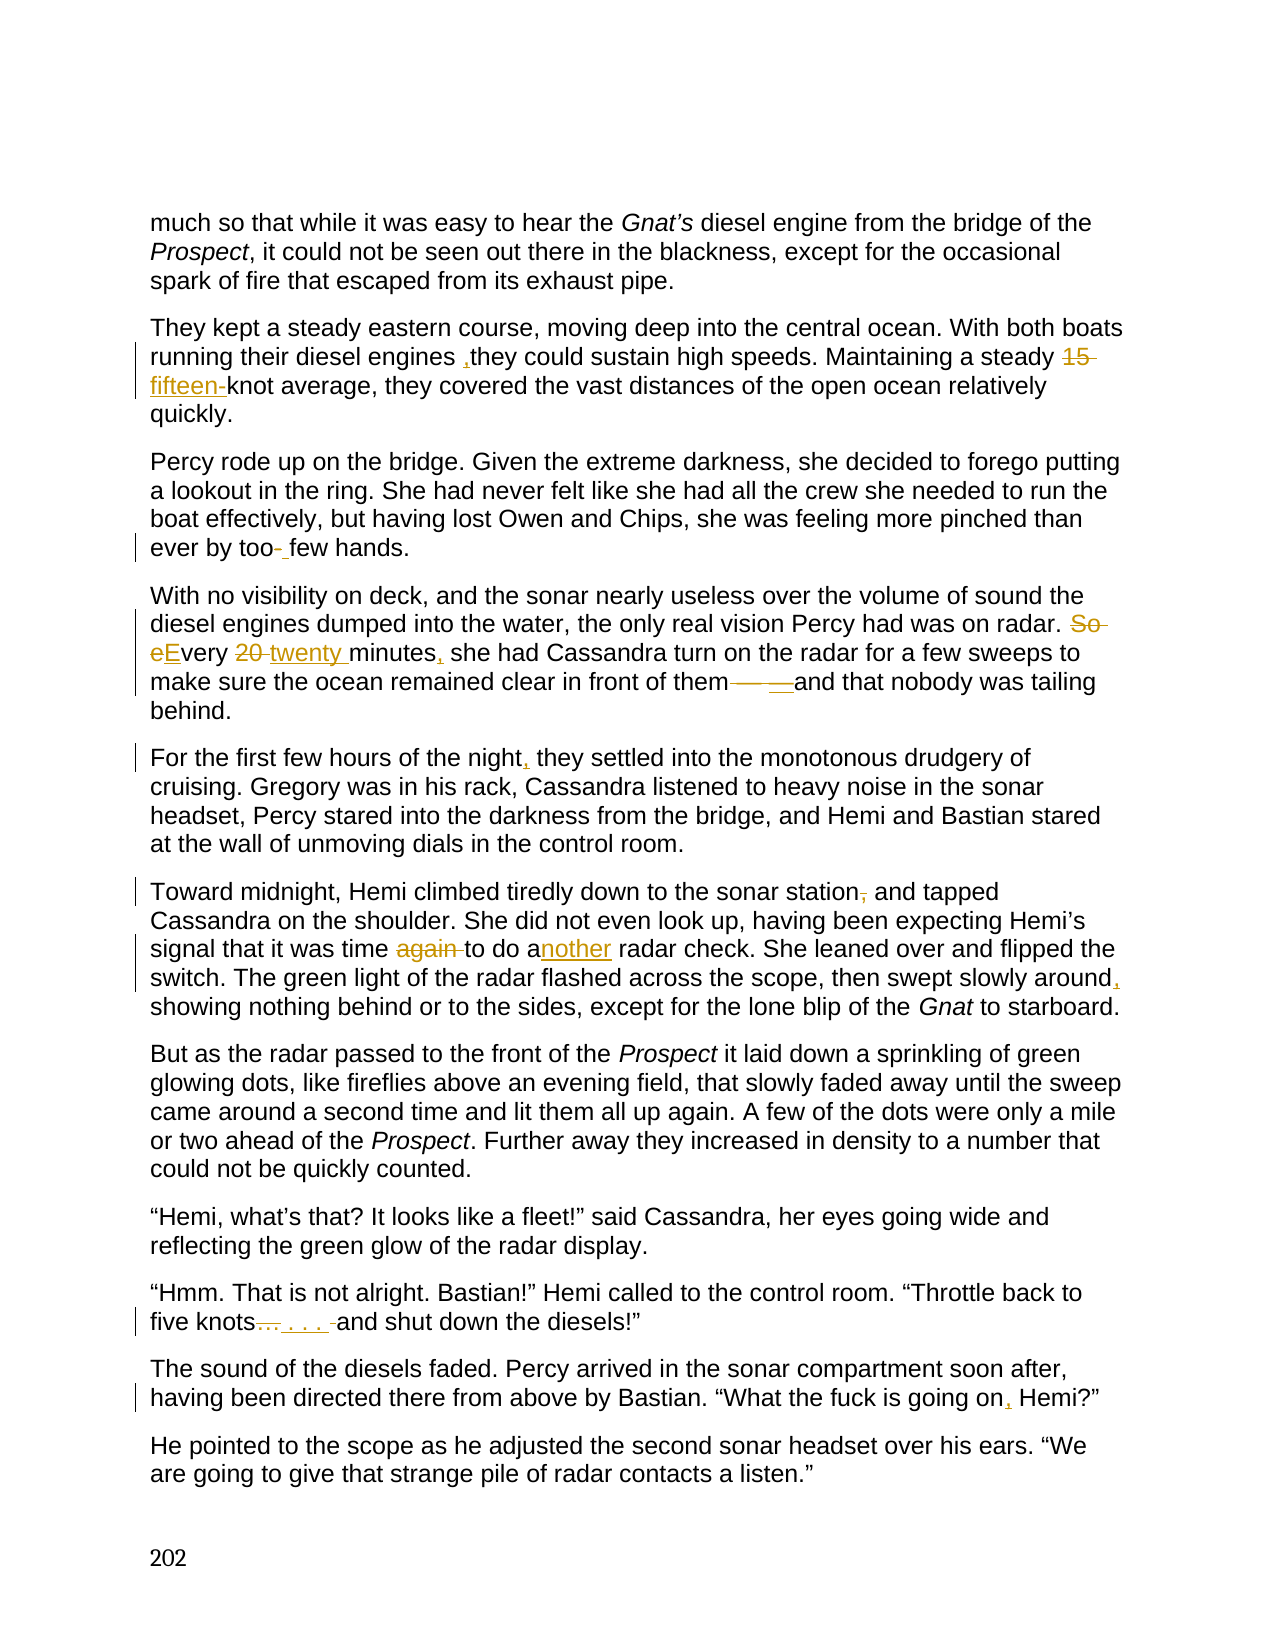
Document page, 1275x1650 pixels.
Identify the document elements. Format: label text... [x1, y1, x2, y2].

text The sound of the diesels faded. Percy arrived in the sonar compartment soon after, having been directed there from above by Bastian. “What the fuck is going on, Hemi?” [150, 1354, 1125, 1412]
text much so that while it was easy to hear the Gnat’s diesel engine from the bridge of the Prospect, it could not be seen out there in the blackness, except for the occasional spark of fire that escaped from its exhaust pipe. [150, 208, 1125, 294]
text But as the radar passed to the front of the Prospect it laid down a sprinkling of green glowing dots, like fireflies above an evening field, that slowly faded away until the sweep came around a second time and lit them all up again. A few of the dots were only a mile or two ahead of the Prospect. Further away they increased in density to a number that could not be quickly counted. [150, 1039, 1125, 1183]
text With no visibility on deck, and the sonar nearly useless over the volume of sound the diesel engines dumped into the water, the only real vision Percy had was on radar. Every twenty minutes, she had Cassandra turn on the radar for a few sweeps to make sure the ocean remained clear in front of them—and that nobody was tailing behind. [150, 581, 1125, 724]
text He pointed to the scope as he adjusted the second sonar headset over his ears. “We are going to give that strange pile of radar contacts a listen.” [150, 1431, 1125, 1488]
text For the first few hours of the night, they settled into the monotonous drudgery of cruising. Gregory was in his rack, Cassandra listened to heavy noise in the sonar headset, Percy stared into the darkness from the bridge, and Hemi and Bastian stared at the wall of unmoving dials in the control room. [150, 743, 1125, 858]
text They kept a steady eastern course, moving deep into the central ocean. With both boats running their diesel engines ,they could sustain high speeds. Maintaining a steady fifteen-knot average, they covered the vast distances of the open ocean relatively quickly. [150, 313, 1125, 428]
text “Hmm. That is not alright. Bastian!” Hemi called to the control room. “Throttle back to five knots . . . and shut down the diesels!” [150, 1278, 1125, 1336]
text Percy rode up on the bridge. Given the extreme darkness, she decided to forego putting a lookout in the ring. She had never felt like she had all the crew she needed to run the boat effectively, but having lost Owen and Chips, she was feeling more pinched than ever by too few hands. [150, 447, 1125, 562]
text “Hemi, what’s that? It looks like a fleet!” said Cassandra, her eyes going wide and reflecting the green glow of the radar display. [150, 1202, 1125, 1259]
text Toward midnight, Hemi climbed tiredly down to the sonar station and tapped Cassandra on the shoulder. She did not even look up, having been expecting Hemi’s signal that it was time to do another radar check. She leaned over and flipped the switch. The green light of the radar flashed across the scope, then swept slowly around, showing nothing behind or to the sides, except for the lone blip of the Gnat to starboard. [150, 877, 1125, 1021]
